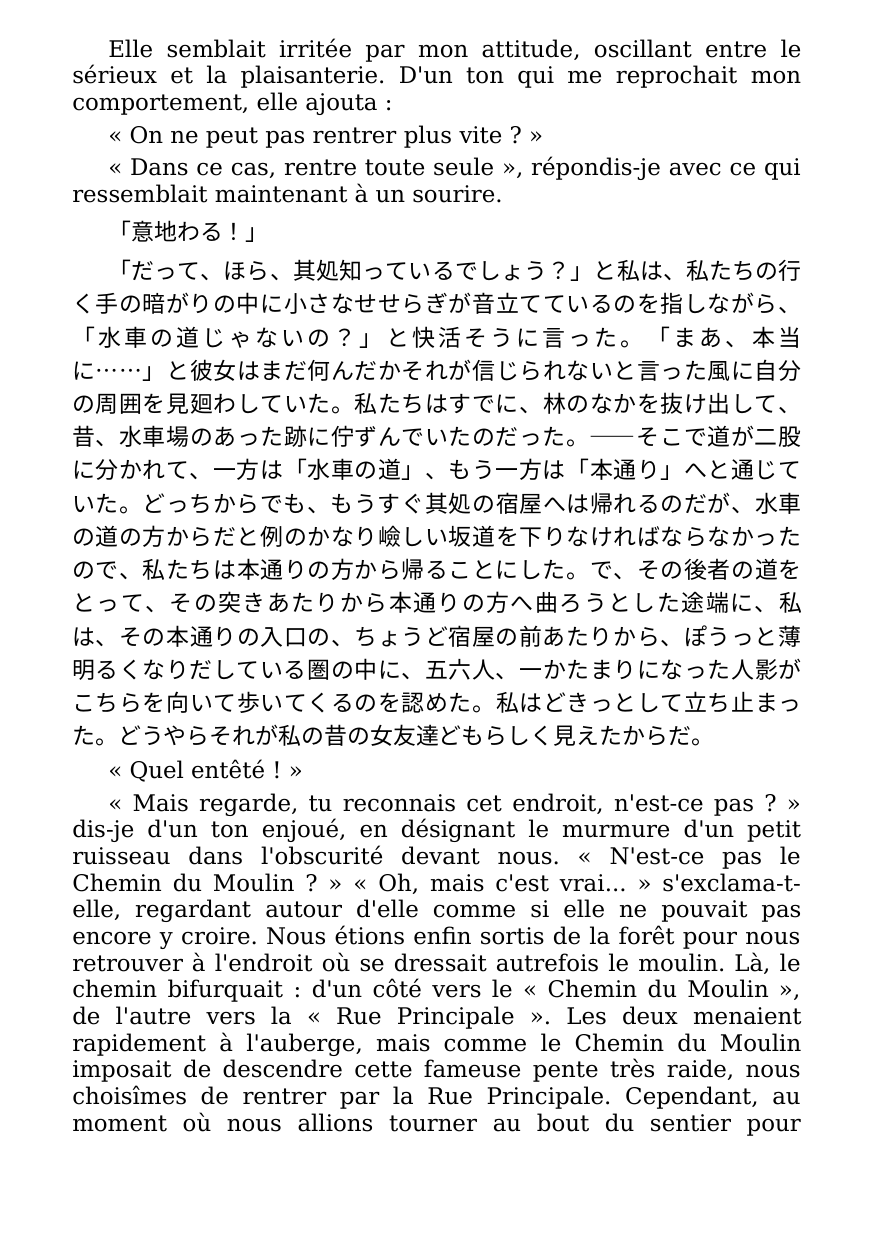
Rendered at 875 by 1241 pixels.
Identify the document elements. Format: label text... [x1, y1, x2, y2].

text Elle semblait irritée par mon attitude, oscillant entre le sérieux et la plaisanterie. D'un ton qui me reprochait mon comportement, elle ajouta : [72, 36, 802, 116]
text 「だって、ほら、其処知っているでしょう？」と私は、私たちの行く手の暗がりの中に小さなせせらぎが音立てているのを指しながら、「水車の道じゃないの？」と快活そうに言った。「まあ、本当に……」と彼女はまだ何んだかそれが信じられないと言った風に自分の周囲を見廻わしていた。私たちはすでに、林のなかを抜け出して、昔、水車場のあった跡に佇ずんでいたのだった。――そこで道が二股に分かれて、一方は「水車の道」、もう一方は「本通り」へと通じていた。どっちからでも、もうすぐ其処の宿屋へは帰れるのだが、水車の道の方からだと例のかなり嶮しい坂道を下りなければならなかったので、私たちは本通りの方から帰ることにした。で、その後者の道をとって、その突きあたりから本通りの方へ曲ろうとした途端に、私は、その本通りの入口の、ちょうど宿屋の前あたりから、ぽうっと薄明るくなりだしている圏の中に、五六人、一かたまりになった人影がこちらを向いて歩いてくるのを認めた。私はどきっとして立ち止まった。どうやらそれが私の昔の女友達どもらしく見えたからだ。 [72, 253, 802, 751]
text 「意地わる！」 [72, 214, 802, 247]
text « Quel entêté ! » [72, 757, 802, 784]
text « On ne peut pas rentrer plus vite ? » [72, 122, 802, 149]
text « Mais regarde, tu reconnais cet endroit, n'est-ce pas ? » dis-je d'un ton enjoué, en désignant le murmure d'un petit ruisseau dans l'obscurité devant nous. « N'est-ce pas le Chemin du Moulin ? » « Oh, mais c'est vrai... » s'exclama-t-elle, regardant autour d'elle comme si elle ne pouvait pas encore y croire. Nous étions enfin sortis de la forêt pour nous retrouver à l'endroit où se dressait autrefois le moulin. Là, le chemin bifurquait : d'un côté vers le « Chemin du Moulin », de l'autre vers la « Rue Principale ». Les deux menaient rapidement à l'auberge, mais comme le Chemin du Moulin imposait de descendre cette fameuse pente très raide, nous choisîmes de rentrer par la Rue Principale. Cependant, au moment où nous allions tourner au bout du sentier pour [72, 790, 802, 1137]
text « Dans ce cas, rentre toute seule », répondis-je avec ce qui ressemblait maintenant à un sourire. [72, 154, 802, 208]
